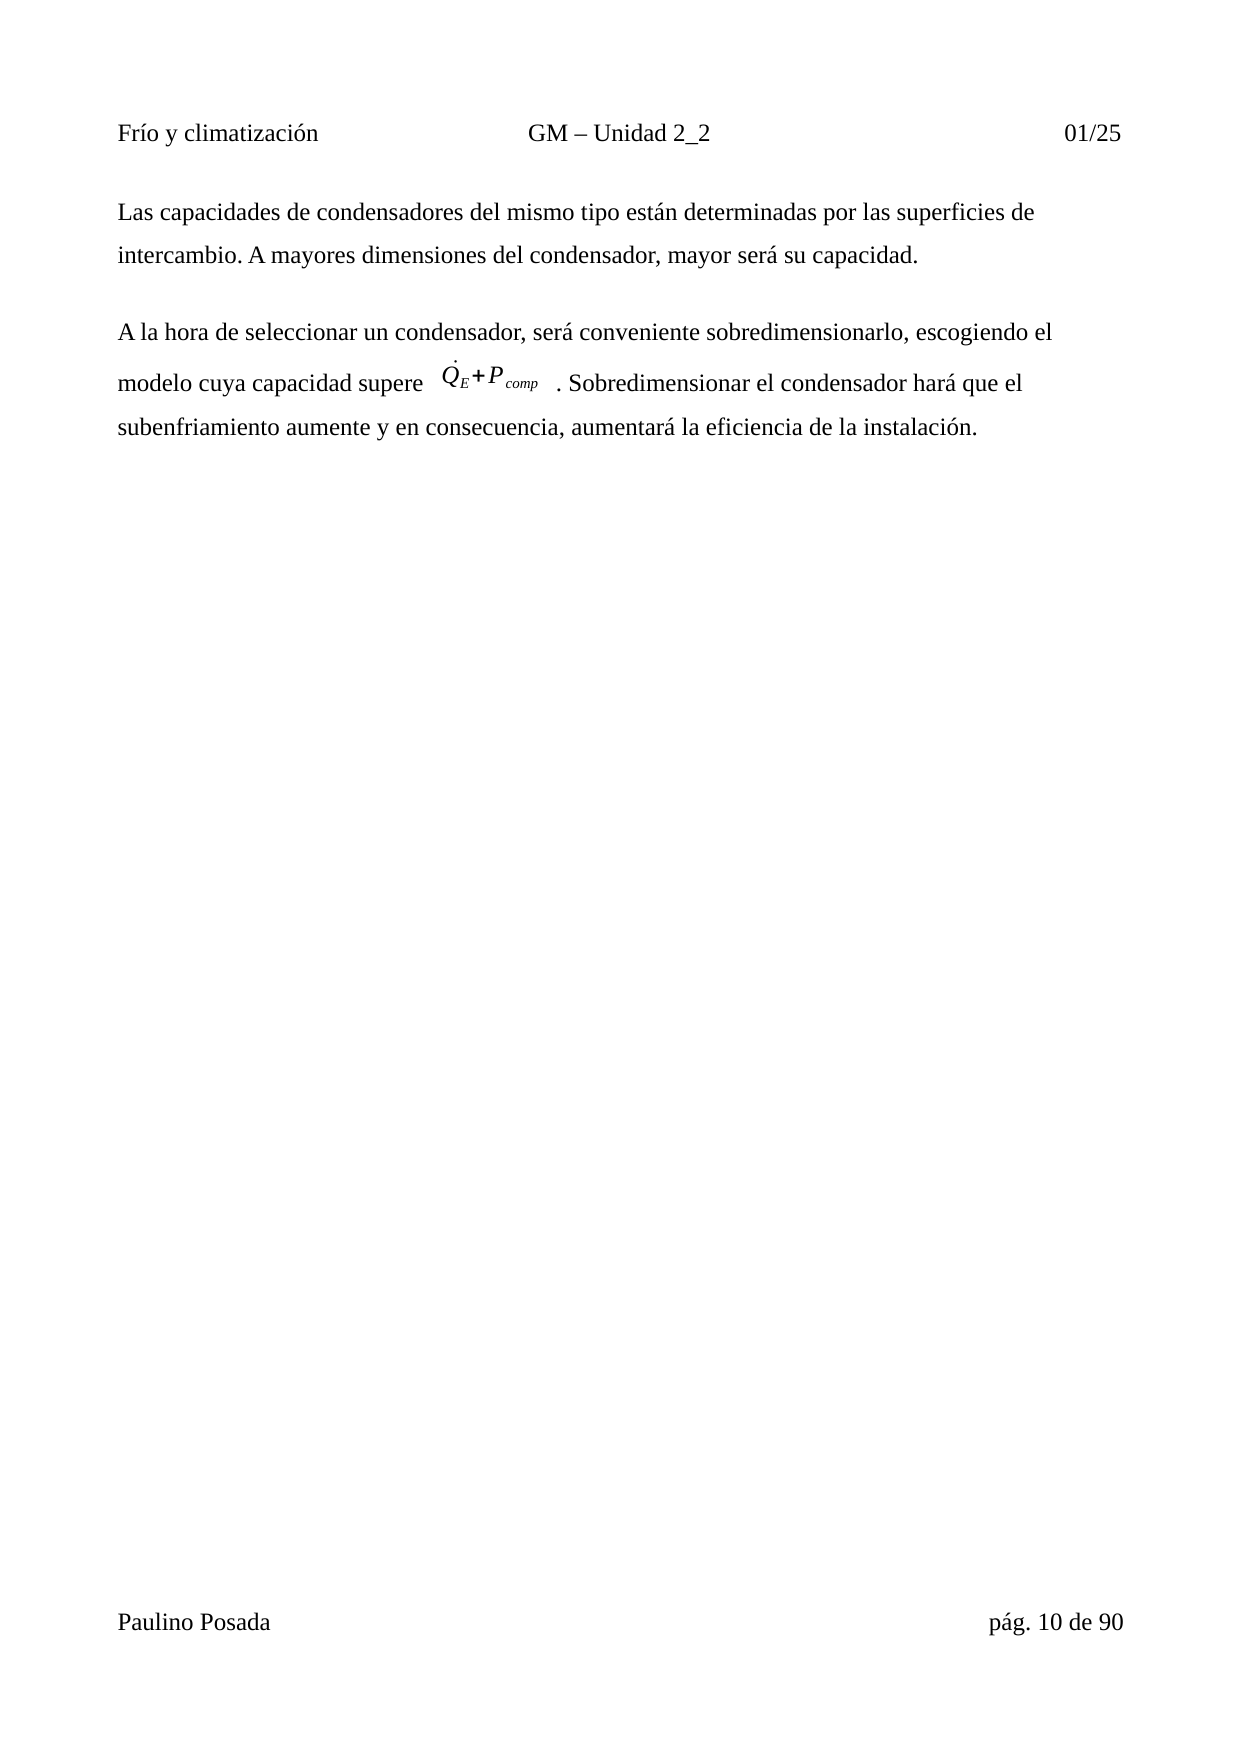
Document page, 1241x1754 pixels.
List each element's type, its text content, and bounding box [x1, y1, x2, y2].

text A la hora de seleccionar un condensador, será conveniente sobredimensionarlo, escogiendo el modelo cuya capacidad supere. Sobredimensionar el condensador hará que el subenfriamiento aumente y en consecuencia, aumentará la eficiencia de la instalación. [117, 317, 1123, 440]
text Las capacidades de condensadores del mismo tipo están determinadas por las superficies de intercambio. A mayores dimensiones del condensador, mayor será su capacidad. [117, 197, 1123, 269]
